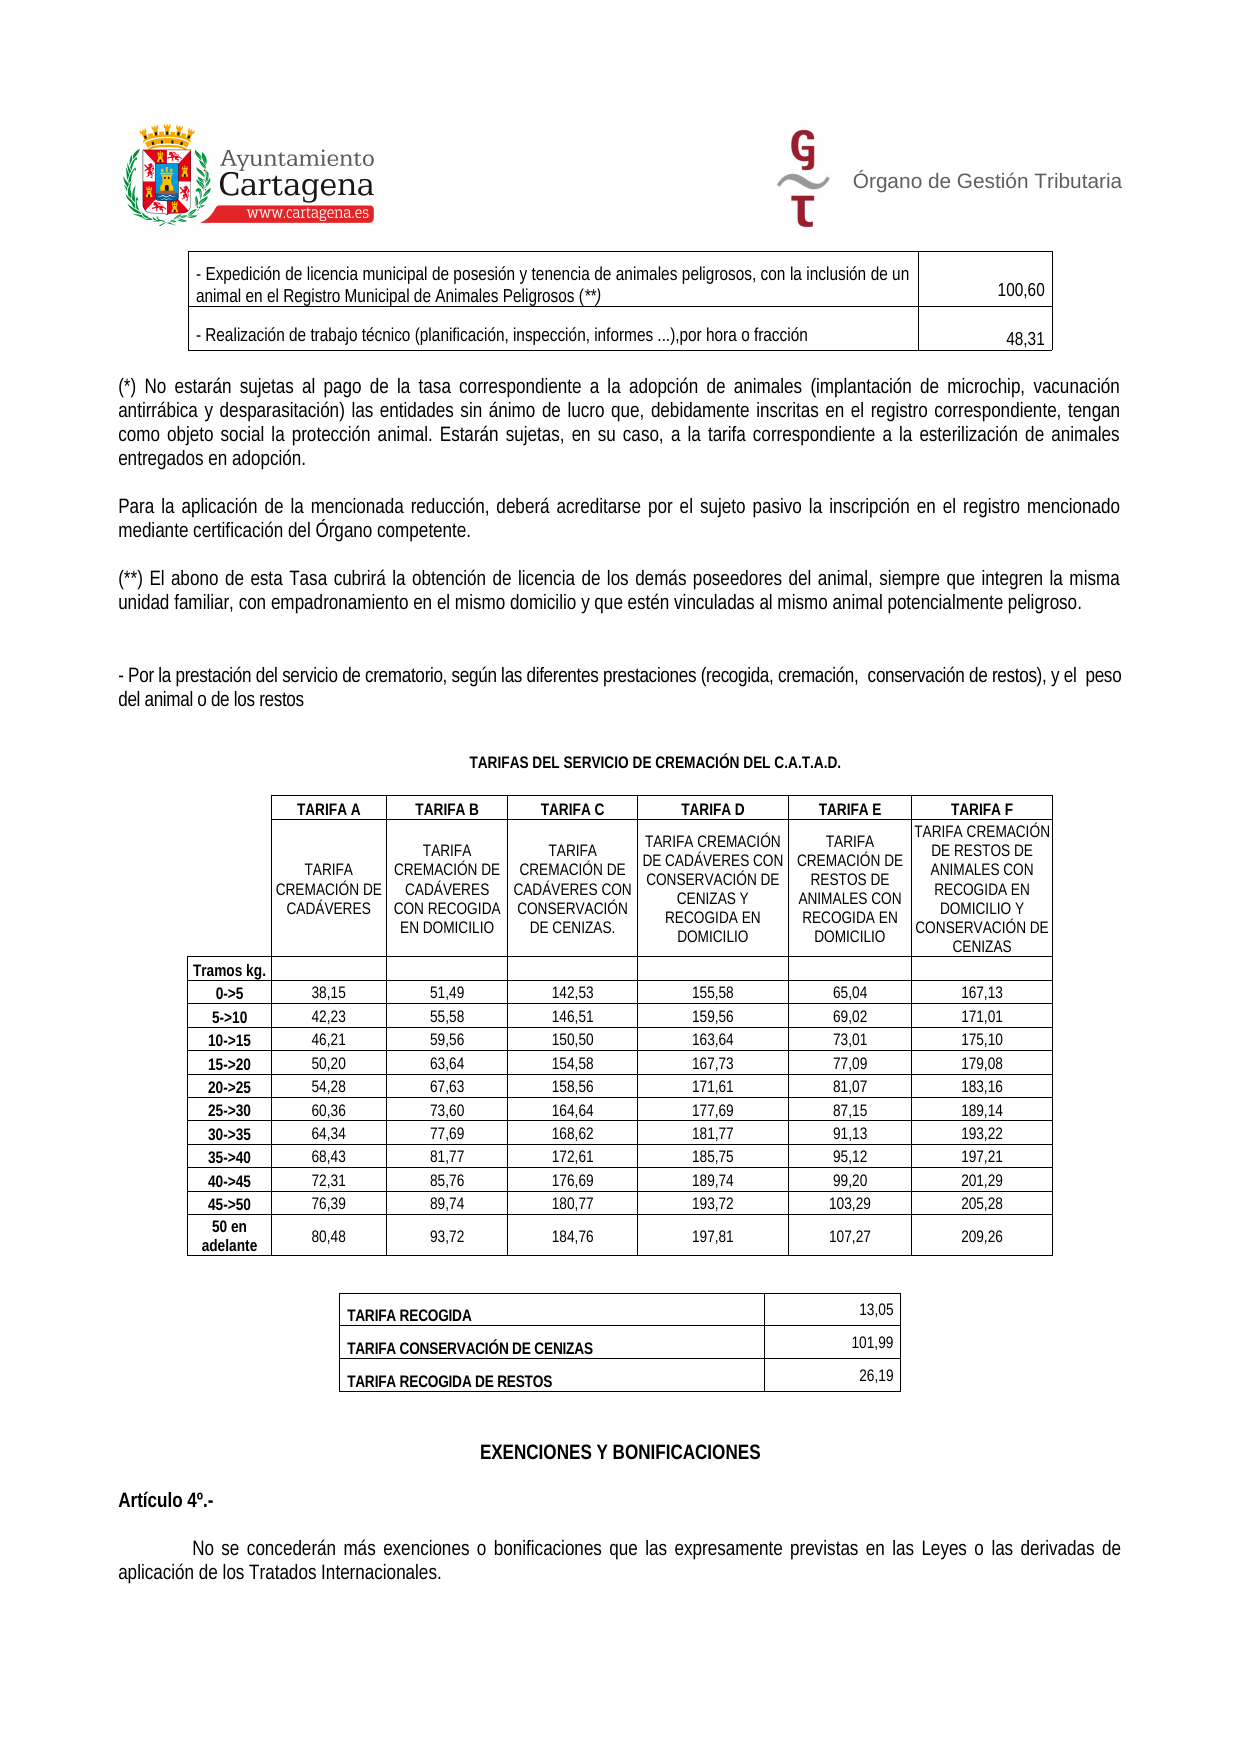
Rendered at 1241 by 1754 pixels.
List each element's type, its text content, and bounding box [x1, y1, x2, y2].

table_header TARIFA RECOGIDA [340, 1294, 764, 1325]
table_cell 48,31 [919, 307, 1052, 350]
table_cell 177,69 [638, 1098, 788, 1120]
table_cell 205,28 [912, 1192, 1052, 1214]
table_cell TARIFA RECOGIDA DE RESTOS [340, 1359, 764, 1391]
table_cell 146,51 [508, 1004, 637, 1027]
table_cell [188, 819, 271, 956]
table_cell 164,64 [508, 1098, 637, 1120]
table_cell 167,73 [638, 1051, 788, 1073]
table_cell 55,58 [387, 1004, 507, 1027]
table_cell [912, 957, 1052, 980]
table_cell 10->15 [188, 1028, 271, 1050]
table_cell [188, 795, 271, 819]
table_cell 50,20 [272, 1051, 386, 1073]
table_cell 107,27 [789, 1215, 911, 1255]
table_cell 20->25 [188, 1075, 271, 1097]
table_cell 197,21 [912, 1145, 1052, 1167]
table_cell 171,61 [638, 1075, 788, 1097]
table_cell 30->35 [188, 1121, 271, 1144]
table_cell TARIFA CREMACIÓN DE CADÁVERES CON CONSERVACIÓN DE CENIZAS Y RECOGIDA EN DOMICILIO [638, 820, 788, 956]
text No se concederán más exenciones o bonificaciones que las expresamente previstas en las Leyes o las derivadas de aplicación de los Tratados Internacionales. [118, 1536, 1122, 1583]
table_cell 73,60 [387, 1098, 507, 1120]
table_cell TARIFA CREMACIÓN DE RESTOS DE ANIMALES CON RECOGIDA EN DOMICILIO [789, 820, 911, 956]
table_header TARIFAS DEL SERVICIO DE CREMACIÓN DEL C.A.T.A.D. [271, 747, 1039, 772]
table_cell 67,63 [387, 1075, 507, 1097]
table_header [1040, 747, 1044, 772]
table_cell 77,69 [387, 1121, 507, 1144]
table_cell 81,07 [789, 1075, 911, 1097]
table_cell 81,77 [387, 1145, 507, 1167]
table_cell TARIFA B [387, 796, 507, 819]
table_cell [508, 772, 637, 795]
table_cell 179,08 [912, 1051, 1052, 1073]
table_cell 193,72 [638, 1192, 788, 1214]
table_cell 180,77 [508, 1192, 637, 1214]
table_cell 155,58 [638, 981, 788, 1003]
table_cell 189,74 [638, 1168, 788, 1191]
table_cell 101,99 [765, 1326, 900, 1358]
table_cell 158,56 [508, 1075, 637, 1097]
text (**) El abono de esta Tasa cubrirá la obtención de licencia de los demás poseedores del animal, siempre que integren la misma unidad familiar, con empadronamiento en el mismo domicilio y que estén vinculadas al mismo animal potencialmente peligroso. [118, 566, 1122, 613]
table_cell TARIFA CREMACIÓN DE CADÁVERES CON CONSERVACIÓN DE CENIZAS. [508, 820, 637, 956]
table_cell 65,04 [789, 981, 911, 1003]
table_cell 40->45 [188, 1168, 271, 1191]
table_cell 209,26 [912, 1215, 1052, 1255]
table_cell 93,72 [387, 1215, 507, 1255]
table_cell 60,36 [272, 1098, 386, 1120]
table_cell [271, 772, 386, 795]
text Artículo 4º.- [118, 1488, 1122, 1512]
table_cell 35->40 [188, 1145, 271, 1167]
table_cell [386, 772, 508, 795]
table_cell 72,31 [272, 1168, 386, 1191]
text (*) No estarán sujetas al pago de la tasa correspondiente a la adopción de animales (implantación de microchip, vacunación antirrábica y desparasitación) las entidades sin ánimo de lucro que, debidamente inscritas en el registro correspondiente, tengan como objeto social la protección animal. Estarán sujetas, en su caso, a la tarifa correspondiente a la esterilización de animales entregados en adopción. [118, 374, 1122, 470]
table_cell [188, 772, 271, 795]
table_cell TARIFA F [912, 796, 1052, 819]
table_cell 167,13 [912, 981, 1052, 1003]
table_cell TARIFA D [638, 796, 788, 819]
table_cell 5->10 [188, 1004, 271, 1027]
table_cell 85,76 [387, 1168, 507, 1191]
table_cell 77,09 [789, 1051, 911, 1073]
table_cell 99,20 [789, 1168, 911, 1191]
table_cell [1044, 772, 1048, 795]
table_cell 63,64 [387, 1051, 507, 1073]
table_cell 50 en adelante [188, 1215, 271, 1255]
table_header [1044, 747, 1048, 772]
table_cell 15->20 [188, 1051, 271, 1073]
table_cell 95,12 [789, 1145, 911, 1167]
table_cell 150,50 [508, 1028, 637, 1050]
table_cell [789, 772, 911, 795]
table_cell [637, 772, 788, 795]
table_cell 168,62 [508, 1121, 637, 1144]
table_cell 154,58 [508, 1051, 637, 1073]
table_cell 103,29 [789, 1192, 911, 1214]
table_cell 181,77 [638, 1121, 788, 1144]
table_cell 172,61 [508, 1145, 637, 1167]
table_cell 54,28 [272, 1075, 386, 1097]
table_cell [272, 957, 386, 980]
table_cell 171,01 [912, 1004, 1052, 1027]
table_cell 69,02 [789, 1004, 911, 1027]
table_cell 51,49 [387, 981, 507, 1003]
table_cell 189,14 [912, 1098, 1052, 1120]
table_cell 89,74 [387, 1192, 507, 1214]
table_cell 0->5 [188, 981, 271, 1003]
table_cell 64,34 [272, 1121, 386, 1144]
table_cell 80,48 [272, 1215, 386, 1255]
table_header [1048, 747, 1053, 772]
table_cell 163,64 [638, 1028, 788, 1050]
table_cell 142,53 [508, 981, 637, 1003]
table_cell 176,69 [508, 1168, 637, 1191]
table_cell 38,15 [272, 981, 386, 1003]
table_cell 73,01 [789, 1028, 911, 1050]
table_cell 183,16 [912, 1075, 1052, 1097]
table_cell 185,75 [638, 1145, 788, 1167]
table_cell TARIFA E [789, 796, 911, 819]
table_cell - Expedición de licencia municipal de posesión y tenencia de animales peligrosos, con la inclusión de un animal en el Registro Municipal de Animales Peligrosos (**) [189, 252, 918, 306]
table_cell TARIFA CREMACIÓN DE CADÁVERES CON RECOGIDA EN DOMICILIO [387, 820, 507, 956]
table_cell 46,21 [272, 1028, 386, 1050]
text Para la aplicación de la mencionada reducción, deberá acreditarse por el sujeto pasivo la inscripción en el registro mencionado mediante certificación del Órgano competente. [118, 494, 1122, 542]
table_cell 25->30 [188, 1098, 271, 1120]
table_cell Tramos kg. [188, 957, 271, 980]
table_cell [508, 957, 637, 980]
table_cell 100,60 [919, 252, 1052, 306]
table_cell - Realización de trabajo técnico (planificación, inspección, informes ...),por hora o fracción [189, 307, 918, 350]
table_cell 201,29 [912, 1168, 1052, 1191]
table_cell [1048, 772, 1053, 795]
table_cell 26,19 [765, 1359, 900, 1391]
table_cell [1040, 772, 1044, 795]
table_cell 76,39 [272, 1192, 386, 1214]
table_cell TARIFA A [272, 796, 386, 819]
table_cell [789, 957, 911, 980]
picture [117, 119, 379, 236]
table_cell 42,23 [272, 1004, 386, 1027]
table_cell TARIFA CONSERVACIÓN DE CENIZAS [340, 1326, 764, 1358]
table_cell TARIFA CREMACIÓN DE CADÁVERES [272, 820, 386, 956]
table_header [188, 747, 271, 772]
table_cell 175,10 [912, 1028, 1052, 1050]
text - Por la prestación del servicio de crematorio, según las diferentes prestaciones (recogida, cremación, conservación de restos), y el peso del animal o de los restos [118, 662, 1122, 710]
table_cell TARIFA CREMACIÓN DE RESTOS DE ANIMALES CON RECOGIDA EN DOMICILIO Y CONSERVACIÓN DE CENIZAS [912, 820, 1052, 956]
table_cell 197,81 [638, 1215, 788, 1255]
table_cell 87,15 [789, 1098, 911, 1120]
table_cell 68,43 [272, 1145, 386, 1167]
table_header 13,05 [765, 1294, 900, 1325]
table_cell 193,22 [912, 1121, 1052, 1144]
table_cell [911, 772, 1039, 795]
table_cell 91,13 [789, 1121, 911, 1144]
table_cell TARIFA C [508, 796, 637, 819]
table_cell [638, 957, 788, 980]
table_cell 45->50 [188, 1192, 271, 1214]
text EXENCIONES Y BONIFICACIONES [118, 1440, 1122, 1464]
table_cell 59,56 [387, 1028, 507, 1050]
table_cell [387, 957, 507, 980]
table_cell 184,76 [508, 1215, 637, 1255]
table_cell 159,56 [638, 1004, 788, 1027]
